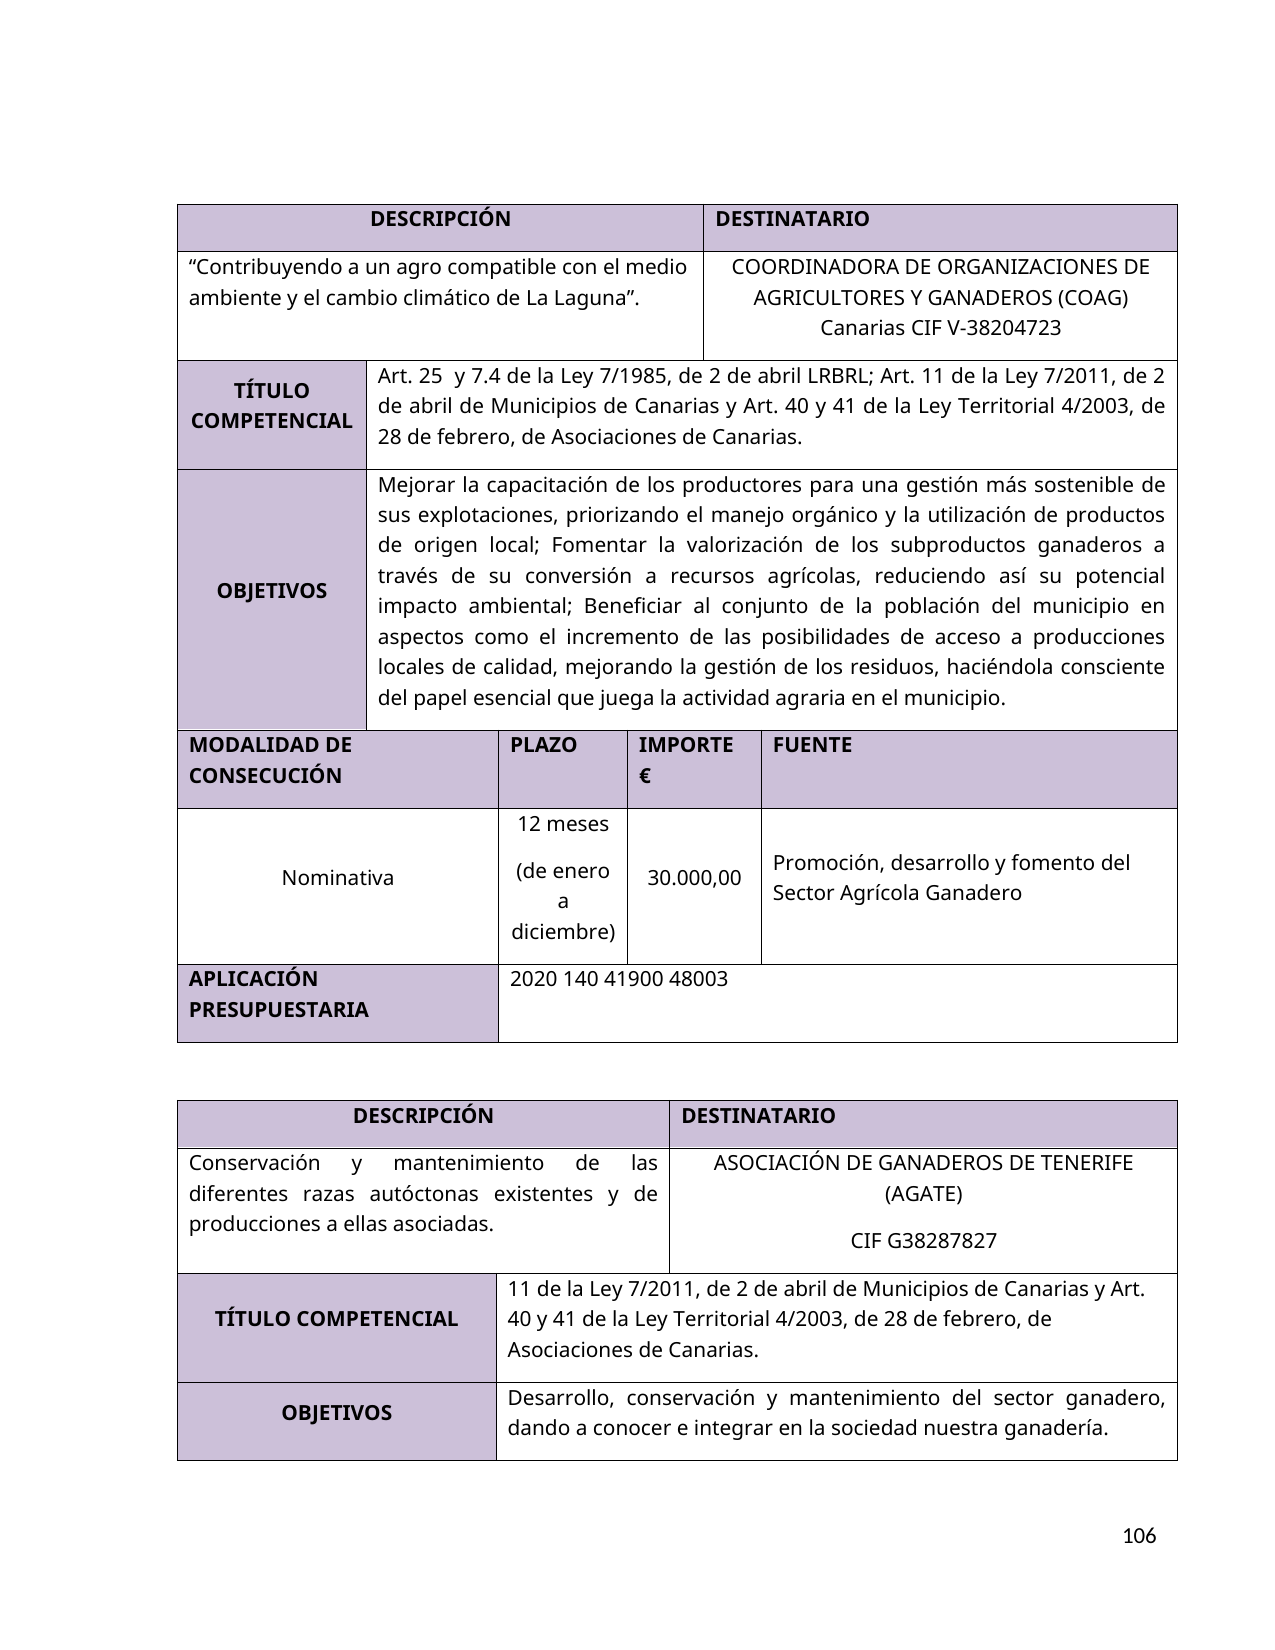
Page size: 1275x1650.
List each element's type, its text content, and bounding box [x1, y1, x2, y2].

table_cell 11 de la Ley 7/2011, de 2 de abril de Municipios de Canarias y Art. 40 y 41 de la Ley Territorial 4/2003, de 28 de febrero, de Asociaciones de Canarias. [497, 1274, 1177, 1382]
table_cell TÍTULO COMPETENCIAL [178, 361, 366, 469]
table_cell MODALIDAD DE CONSECUCIÓN [178, 731, 498, 808]
table_cell OBJETIVOS [178, 1383, 496, 1460]
table_cell APLICACIÓN PRESUPUESTARIA [178, 965, 498, 1042]
table_header DESCRIPCIÓN [178, 1101, 669, 1147]
table_cell 30.000,00 [628, 809, 761, 963]
table_cell COORDINADORA DE ORGANIZACIONES DE AGRICULTORES Y GANADEROS (COAG) Canarias CIF V-38204723 [704, 252, 1177, 360]
table_cell ASOCIACIÓN DE GANADEROS DE TENERIFE (AGATE) CIF G38287827 [670, 1149, 1177, 1273]
table_header DESTINATARIO [670, 1101, 1177, 1147]
table_cell Nominativa [178, 809, 498, 963]
table_cell 12 meses (de enero a diciembre) [499, 809, 627, 963]
table_cell TÍTULO COMPETENCIAL [178, 1274, 496, 1382]
table_cell Mejorar la capacitación de los productores para una gestión más sostenible de sus explotaciones, priorizando el manejo orgánico y la utilización de productos de origen local; Fomentar la valorización de los subproductos ganaderos a través de su conversión a recursos agrícolas, reduciendo así su potencial impacto ambiental; Beneficiar al conjunto de la población del municipio en aspectos como el incremento de las posibilidades de acceso a producciones locales de calidad, mejorando la gestión de los residuos, haciéndola consciente del papel esencial que juega la actividad agraria en el municipio. [367, 470, 1177, 729]
table_cell Promoción, desarrollo y fomento del Sector Agrícola Ganadero [762, 809, 1177, 963]
table_cell OBJETIVOS [178, 470, 366, 729]
table_cell 2020 140 41900 48003 [499, 965, 1177, 1042]
table_cell Desarrollo, conservación y mantenimiento del sector ganadero, dando a conocer e integrar en la sociedad nuestra ganadería. [497, 1383, 1177, 1460]
table_header DESCRIPCIÓN [178, 205, 703, 251]
table_cell “Contribuyendo a un agro compatible con el medio ambiente y el cambio climático de La Laguna”. [178, 252, 703, 360]
table_cell Art. 25 y 7.4 de la Ley 7/1985, de 2 de abril LRBRL; Art. 11 de la Ley 7/2011, de 2 de abril de Municipios de Canarias y Art. 40 y 41 de la Ley Territorial 4/2003, de 28 de febrero, de Asociaciones de Canarias. [367, 361, 1177, 469]
table_cell IMPORTE € [628, 731, 761, 808]
table_cell FUENTE [762, 731, 1177, 808]
table_header DESTINATARIO [704, 205, 1177, 251]
table_cell Conservación y mantenimiento de las diferentes razas autóctonas existentes y de producciones a ellas asociadas. [178, 1149, 669, 1273]
table_cell PLAZO [499, 731, 627, 808]
